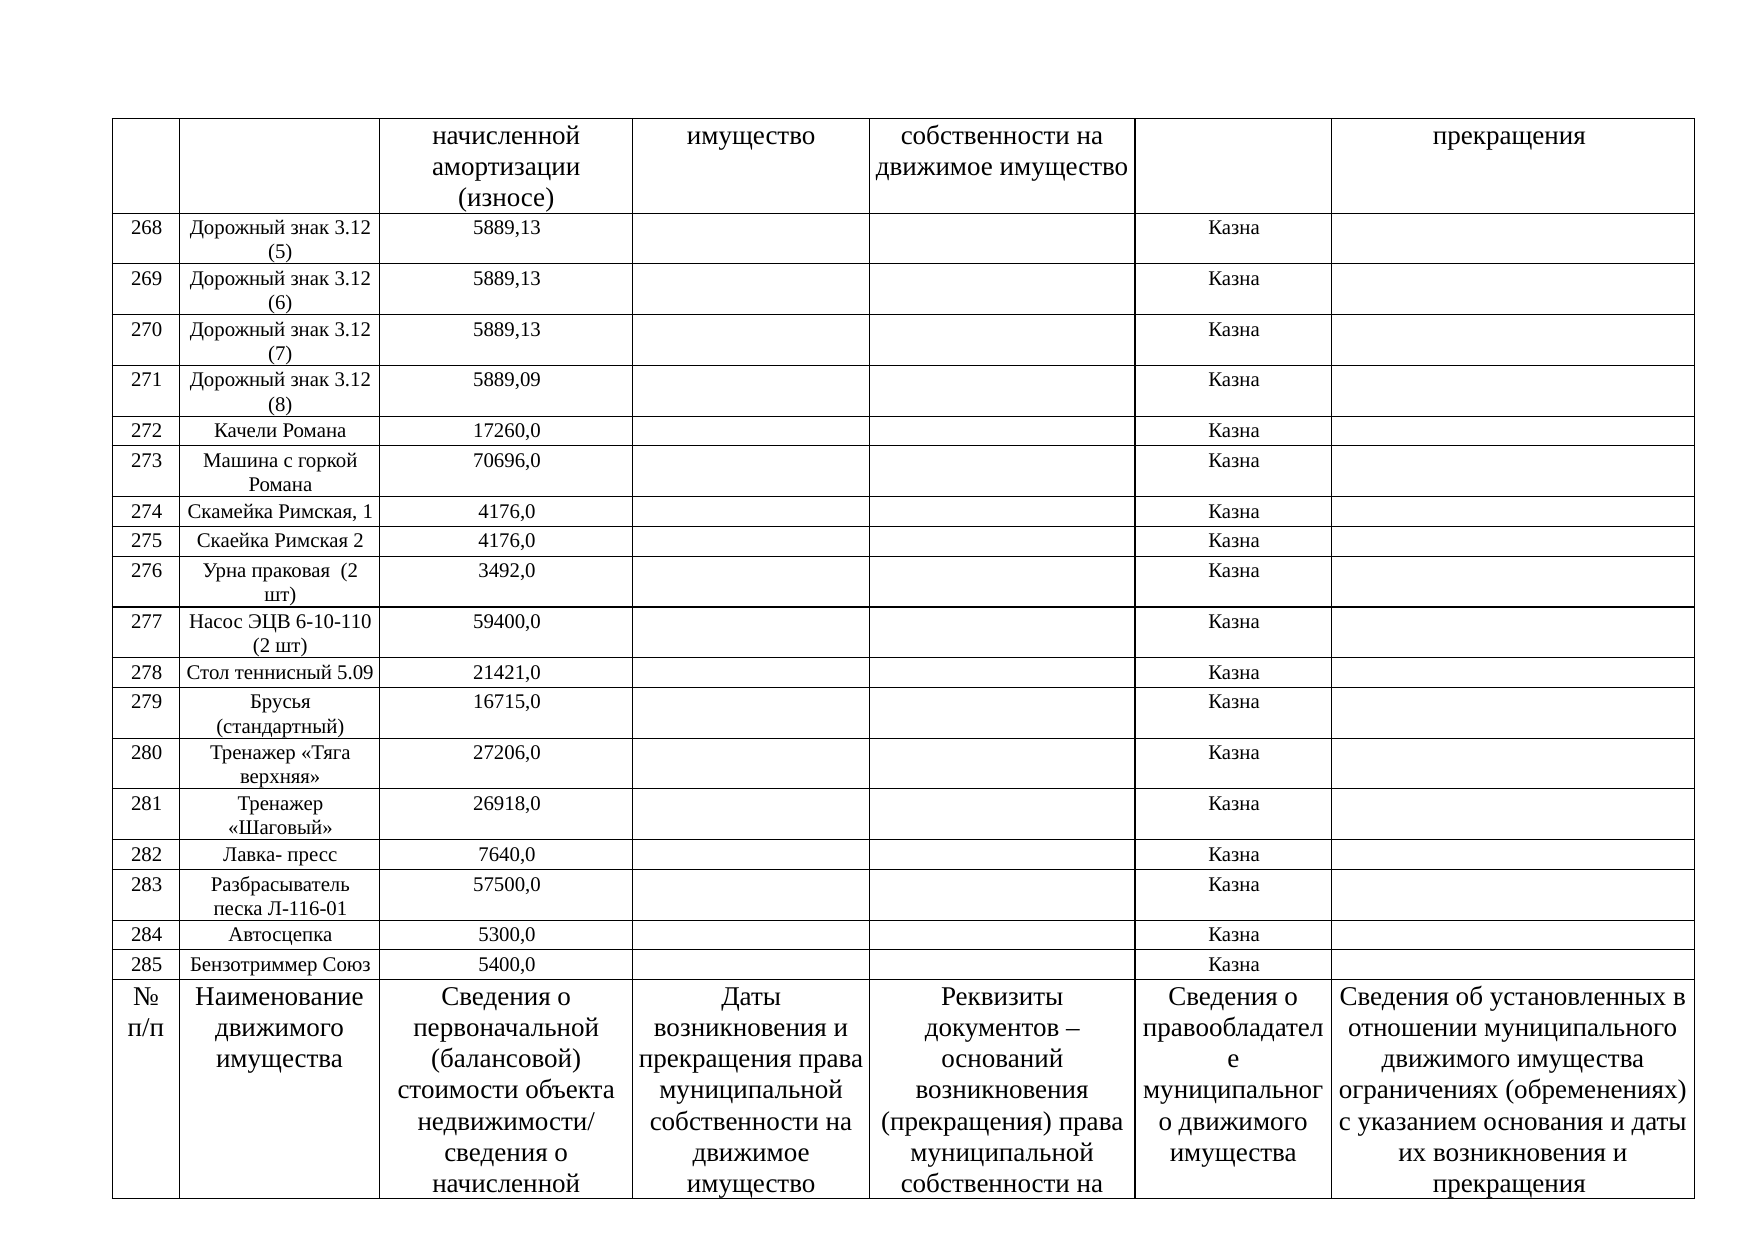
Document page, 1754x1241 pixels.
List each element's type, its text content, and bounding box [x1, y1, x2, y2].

table_cell [870, 608, 1134, 657]
table_cell 27206,0 [380, 739, 632, 788]
table_cell [870, 840, 1134, 869]
table_cell [1332, 366, 1694, 416]
table_cell 5889,13 [380, 315, 632, 365]
table_cell 5889,09 [380, 366, 632, 416]
table_cell 5300,0 [380, 921, 632, 949]
table_cell 21421,0 [380, 658, 632, 687]
table_cell 285 [113, 950, 179, 979]
table_cell [870, 739, 1134, 788]
table_cell 284 [113, 921, 179, 949]
table_cell 272 [113, 417, 179, 445]
table_cell [870, 921, 1134, 949]
table_cell [1332, 739, 1694, 788]
table_cell [1332, 921, 1694, 949]
table_cell 277 [113, 608, 179, 657]
table_cell Сведения о первоначальной (балансовой) стоимости объекта недвижимости/ сведения о начисленной [380, 980, 632, 1198]
table_cell Сведения о правообладателе муниципального движимого имущества [1136, 980, 1331, 1198]
table_cell [633, 688, 869, 738]
table_cell Разбрасыватель песка Л-116-01 [180, 870, 379, 919]
table_cell Качели Романа [180, 417, 379, 445]
table_cell Насос ЭЦВ 6-10-110 (2 шт) [180, 608, 379, 657]
table_cell [1332, 446, 1694, 496]
table_cell [633, 264, 869, 314]
table_cell 16715,0 [380, 688, 632, 738]
table_cell [870, 688, 1134, 738]
table_cell 280 [113, 739, 179, 788]
table_cell [633, 840, 869, 869]
table_cell Казна [1136, 527, 1331, 556]
table_cell Казна [1136, 366, 1331, 416]
table_cell [870, 417, 1134, 445]
table_cell № п/п [113, 980, 179, 1198]
table_cell 271 [113, 366, 179, 416]
table_cell Казна [1136, 950, 1331, 979]
table_cell 281 [113, 789, 179, 839]
table_cell Бензотриммер Союз [180, 950, 379, 979]
table_cell 274 [113, 497, 179, 526]
table_cell 4176,0 [380, 527, 632, 556]
table_cell [1332, 608, 1694, 657]
table_cell [870, 214, 1134, 263]
table_cell Дорожный знак 3.12 (5) [180, 214, 379, 263]
table_cell 5889,13 [380, 264, 632, 314]
table_cell 70696,0 [380, 446, 632, 496]
table_cell [870, 950, 1134, 979]
table_cell 269 [113, 264, 179, 314]
table_cell Автосцепка [180, 921, 379, 949]
table_cell [1332, 417, 1694, 445]
table_cell Сведения об установленных в отношении муниципального движимого имущества ограничениях (обременениях) с указанием основания и даты их возникновения и прекращения [1332, 980, 1694, 1198]
table_cell 276 [113, 557, 179, 606]
table_cell 4176,0 [380, 497, 632, 526]
table_cell Скамейка Римская, 1 [180, 497, 379, 526]
table_cell Урна праковая (2 шт) [180, 557, 379, 606]
table_cell 268 [113, 214, 179, 263]
table_cell 270 [113, 315, 179, 365]
table_cell [1332, 214, 1694, 263]
table_cell Дорожный знак 3.12 (6) [180, 264, 379, 314]
table_cell Казна [1136, 688, 1331, 738]
table_cell Даты возникновения и прекращения права муниципальной собственности на движимое имущество [633, 980, 869, 1198]
table_cell Скаейка Римская 2 [180, 527, 379, 556]
table_cell Казна [1136, 446, 1331, 496]
table_cell 26918,0 [380, 789, 632, 839]
table_cell [633, 557, 869, 606]
table_cell Казна [1136, 608, 1331, 657]
table_cell [633, 366, 869, 416]
table_cell [633, 921, 869, 949]
table_cell 273 [113, 446, 179, 496]
table_cell [1332, 315, 1694, 365]
table_cell [633, 658, 869, 687]
table_cell [870, 366, 1134, 416]
table_cell 275 [113, 527, 179, 556]
table_cell [633, 789, 869, 839]
table_cell [633, 739, 869, 788]
table_cell [633, 527, 869, 556]
table_cell Лавка- пресс [180, 840, 379, 869]
table_cell [870, 527, 1134, 556]
table_cell [113, 119, 179, 213]
table_cell [1332, 840, 1694, 869]
table_cell Тренажер «Шаговый» [180, 789, 379, 839]
table_cell [1332, 497, 1694, 526]
table_cell Казна [1136, 497, 1331, 526]
table_cell Казна [1136, 840, 1331, 869]
table_cell [870, 497, 1134, 526]
table_cell имущество [633, 119, 869, 213]
table_cell Машина с горкой Романа [180, 446, 379, 496]
table_cell [1332, 658, 1694, 687]
table_cell начисленной амортизации (износе) [380, 119, 632, 213]
table_cell [633, 446, 869, 496]
table_cell [633, 315, 869, 365]
table_cell [1136, 119, 1331, 213]
table_cell Казна [1136, 658, 1331, 687]
table_cell Тренажер «Тяга верхняя» [180, 739, 379, 788]
table_cell 5400,0 [380, 950, 632, 979]
table_cell [1332, 688, 1694, 738]
table_cell [633, 950, 869, 979]
table_cell Казна [1136, 264, 1331, 314]
table_cell Казна [1136, 789, 1331, 839]
table_cell [1332, 789, 1694, 839]
table_cell [1332, 264, 1694, 314]
table_cell Дорожный знак 3.12 (8) [180, 366, 379, 416]
table_cell Казна [1136, 417, 1331, 445]
table_cell собственности на движимое имущество [870, 119, 1134, 213]
table_cell 279 [113, 688, 179, 738]
table_cell прекращения [1332, 119, 1694, 213]
table_cell Стол теннисный 5.09 [180, 658, 379, 687]
table_cell 57500,0 [380, 870, 632, 919]
table_cell Казна [1136, 214, 1331, 263]
table_cell 283 [113, 870, 179, 919]
table_cell Реквизиты документов – оснований возникновения (прекращения) права муниципальной собственности на [870, 980, 1134, 1198]
table_cell [1332, 527, 1694, 556]
table_cell 7640,0 [380, 840, 632, 869]
table_cell 17260,0 [380, 417, 632, 445]
table_cell [870, 789, 1134, 839]
table_cell 3492,0 [380, 557, 632, 606]
table_cell [1332, 950, 1694, 979]
table_cell [633, 417, 869, 445]
table_cell [633, 214, 869, 263]
table_cell [1332, 557, 1694, 606]
table_cell 278 [113, 658, 179, 687]
table_cell Наименование движимого имущества [180, 980, 379, 1198]
table_cell [633, 608, 869, 657]
table_cell Казна [1136, 739, 1331, 788]
table_cell Брусья (стандартный) [180, 688, 379, 738]
table_cell [633, 870, 869, 919]
table_cell [870, 870, 1134, 919]
table_cell [870, 658, 1134, 687]
table_cell Казна [1136, 870, 1331, 919]
table_cell Казна [1136, 315, 1331, 365]
table_cell [870, 315, 1134, 365]
table_cell [870, 446, 1134, 496]
table_cell [1332, 870, 1694, 919]
table_cell 282 [113, 840, 179, 869]
table_cell Казна [1136, 921, 1331, 949]
table_cell 5889,13 [380, 214, 632, 263]
table_cell Дорожный знак 3.12 (7) [180, 315, 379, 365]
table_cell [180, 119, 379, 213]
table_cell [633, 497, 869, 526]
table_cell [870, 557, 1134, 606]
table_cell Казна [1136, 557, 1331, 606]
table_cell 59400,0 [380, 608, 632, 657]
table_cell [870, 264, 1134, 314]
